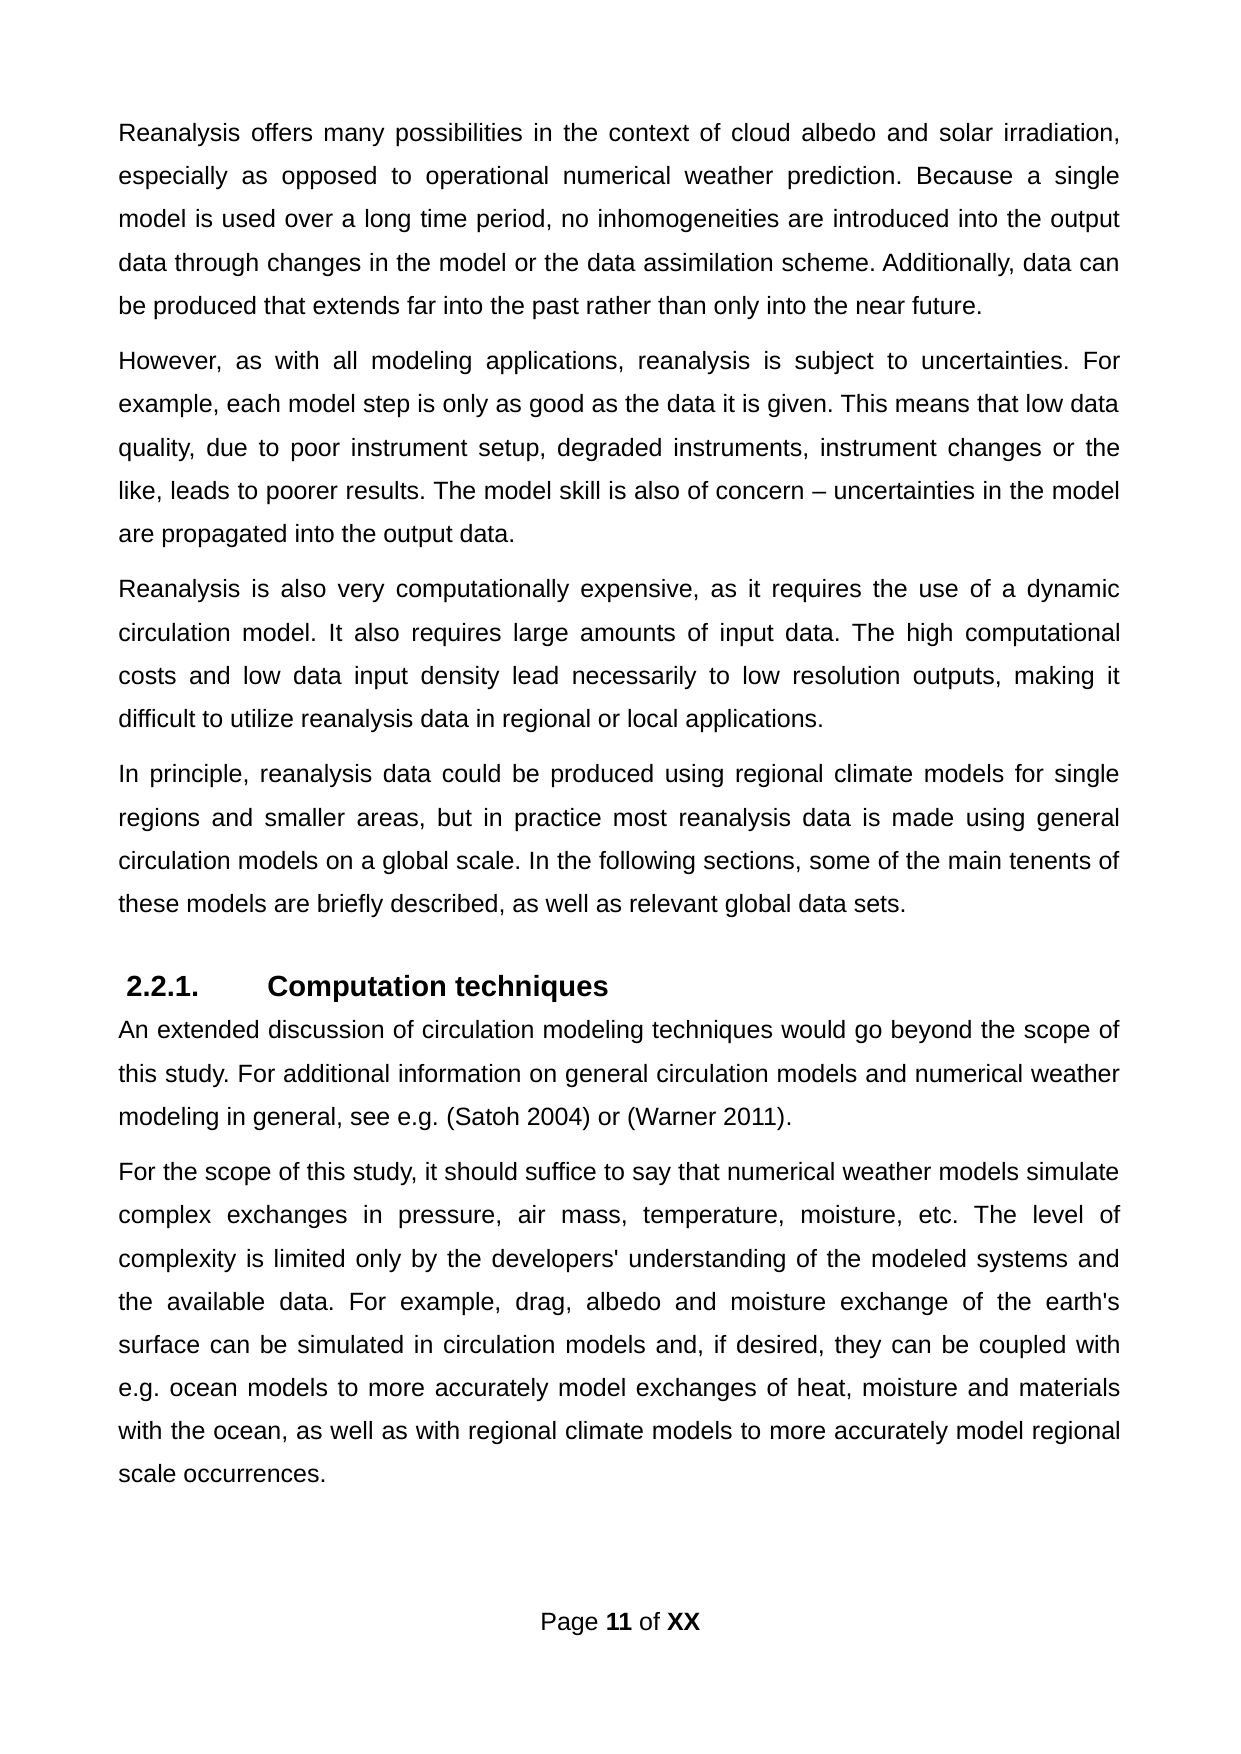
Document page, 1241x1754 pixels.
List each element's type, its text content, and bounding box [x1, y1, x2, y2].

text An extended discussion of circulation modeling techniques would go beyond the scope of this study. For additional information on general circulation models and numerical weather modeling in general, see e.g. (Satoh 2004) or (Warner 2011). [118, 1015, 1122, 1130]
text Reanalysis offers many possibilities in the context of cloud albedo and solar irradiation, especially as opposed to operational numerical weather prediction. Because a single model is used over a long time period, no inhomogeneities are introduced into the output data through changes in the model or the data assimilation scheme. Additionally, data can be produced that extends far into the past rather than only into the near future. [118, 118, 1122, 319]
text Reanalysis is also very computationally expensive, as it requires the use of a dynamic circulation model. It also requires large amounts of input data. The high computational costs and low data input density lead necessarily to low resolution outputs, making it difficult to utilize reanalysis data in regional or local applications. [118, 574, 1122, 732]
text In principle, reanalysis data could be produced using regional climate models for single regions and smaller areas, but in practice most reanalysis data is made using general circulation models on a global scale. In the following sections, some of the main tenents of these models are briefly described, as well as relevant global data sets. [118, 759, 1122, 917]
subtitle Computation techniques [118, 969, 1122, 1003]
text However, as with all modeling applications, reanalysis is subject to uncertainties. For example, each model step is only as good as the data it is given. This means that low data quality, due to poor instrument setup, degraded instruments, instrument changes or the like, leads to poorer results. The model skill is also of concern – uncertainties in the model are propagated into the output data. [118, 346, 1122, 547]
text For the scope of this study, it should suffice to say that numerical weather models simulate complex exchanges in pressure, air mass, temperature, moisture, etc. The level of complexity is limited only by the developers' understanding of the modeled systems and the available data. For example, drag, albedo and moisture exchange of the earth's surface can be simulated in circulation models and, if desired, they can be coupled with e.g. ocean models to more accurately model exchanges of heat, moisture and materials with the ocean, as well as with regional climate models to more accurately model regional scale occurrences. [118, 1157, 1122, 1488]
